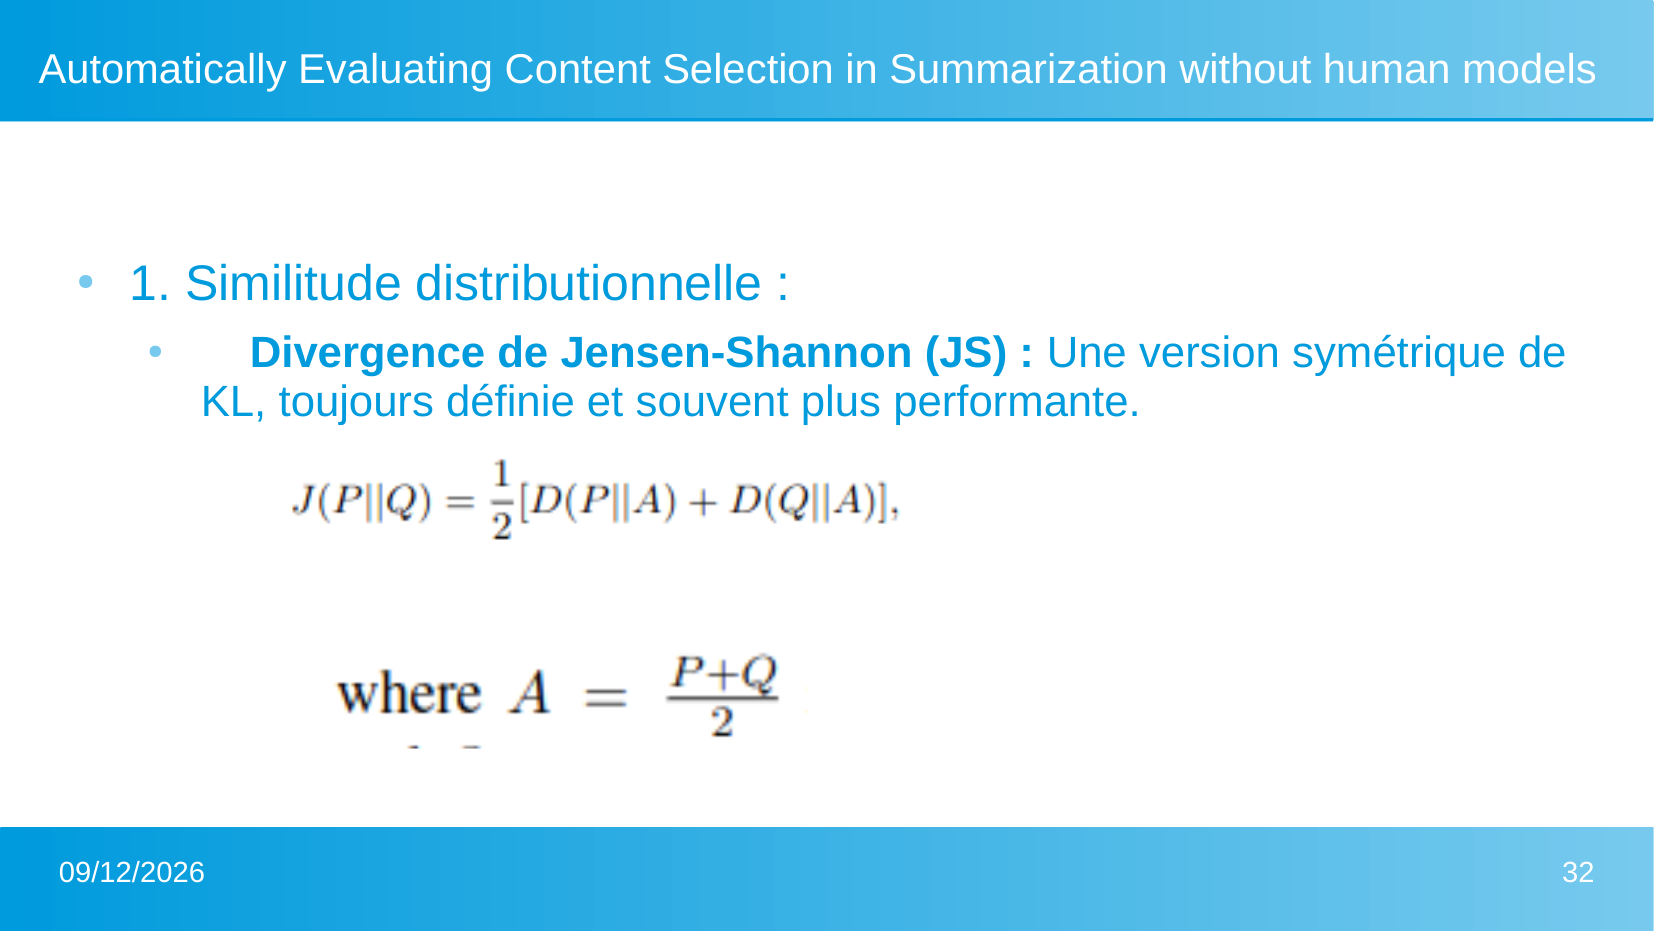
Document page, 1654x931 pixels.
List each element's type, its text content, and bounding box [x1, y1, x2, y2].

title Automatically Evaluating Content Selection in Summarization without human models [0, 22, 1654, 116]
picture [295, 620, 808, 749]
list 1. Similitude distributionnelle : Divergence de Jensen-Shannon (JS) : Une version symétrique de KL, toujours définie et souvent plus performante. [59, 177, 1595, 768]
picture [257, 442, 945, 562]
